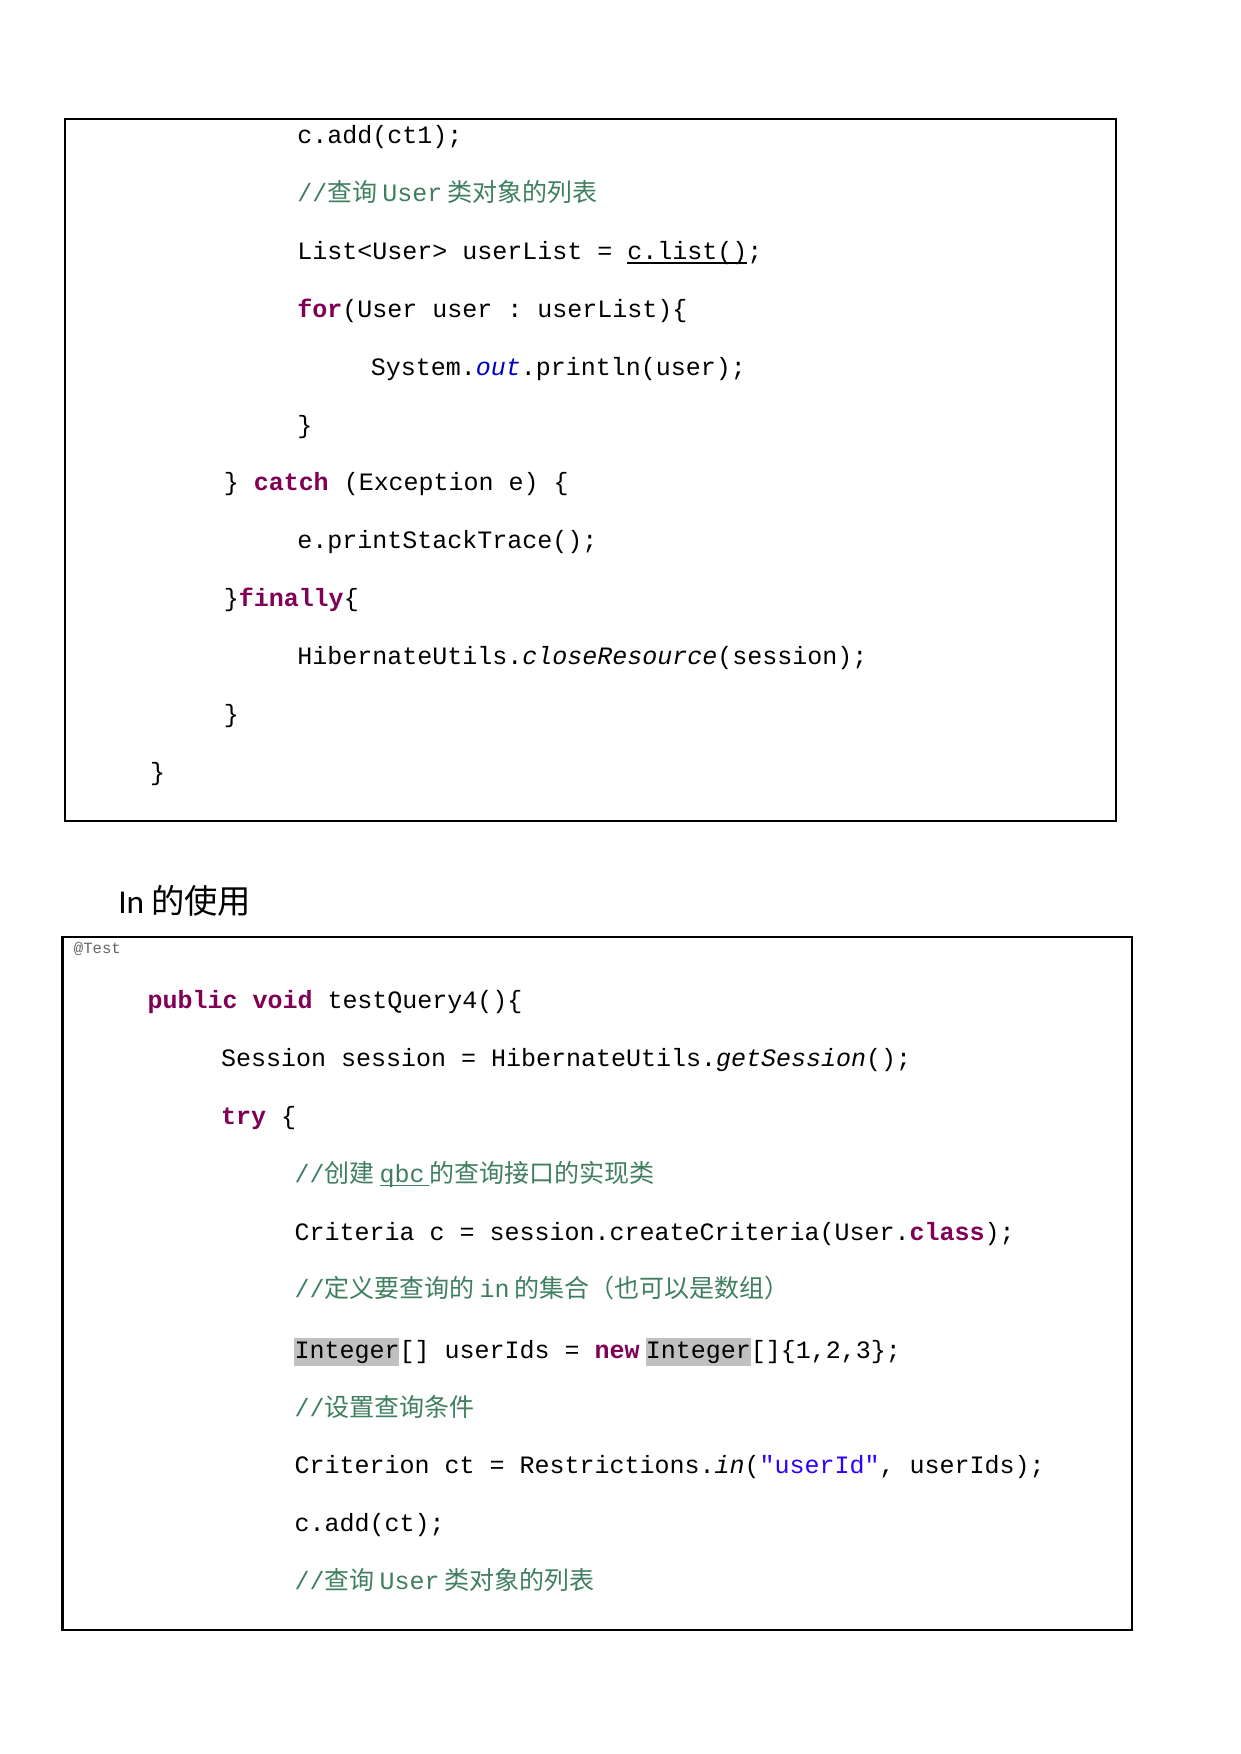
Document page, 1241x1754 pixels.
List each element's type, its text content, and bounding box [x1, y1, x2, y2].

table_header @Test public void testQuery4(){ Session session = HibernateUtils.getSession(); try { //创建qbc的查询接口的实现类 Criteria c = session.createCriteria(User.class); //定义要查询的in的集合（也可以是数组） Integer[] userIds = new Integer[]{1,2,3}; //设置查询条件 Criterion ct = Restrictions.in("userId", userIds); c.add(ct); //查询User类对象的列表 [64, 938, 1131, 1629]
text In的使用 [118, 875, 1122, 923]
table_header c.add(ct1); //查询User类对象的列表 List<User> userList = c.list(); for(User user : userList){ System.out.println(user); } } catch (Exception e) { e.printStackTrace(); }finally{ HibernateUtils.closeResource(session); } } [66, 120, 1115, 820]
